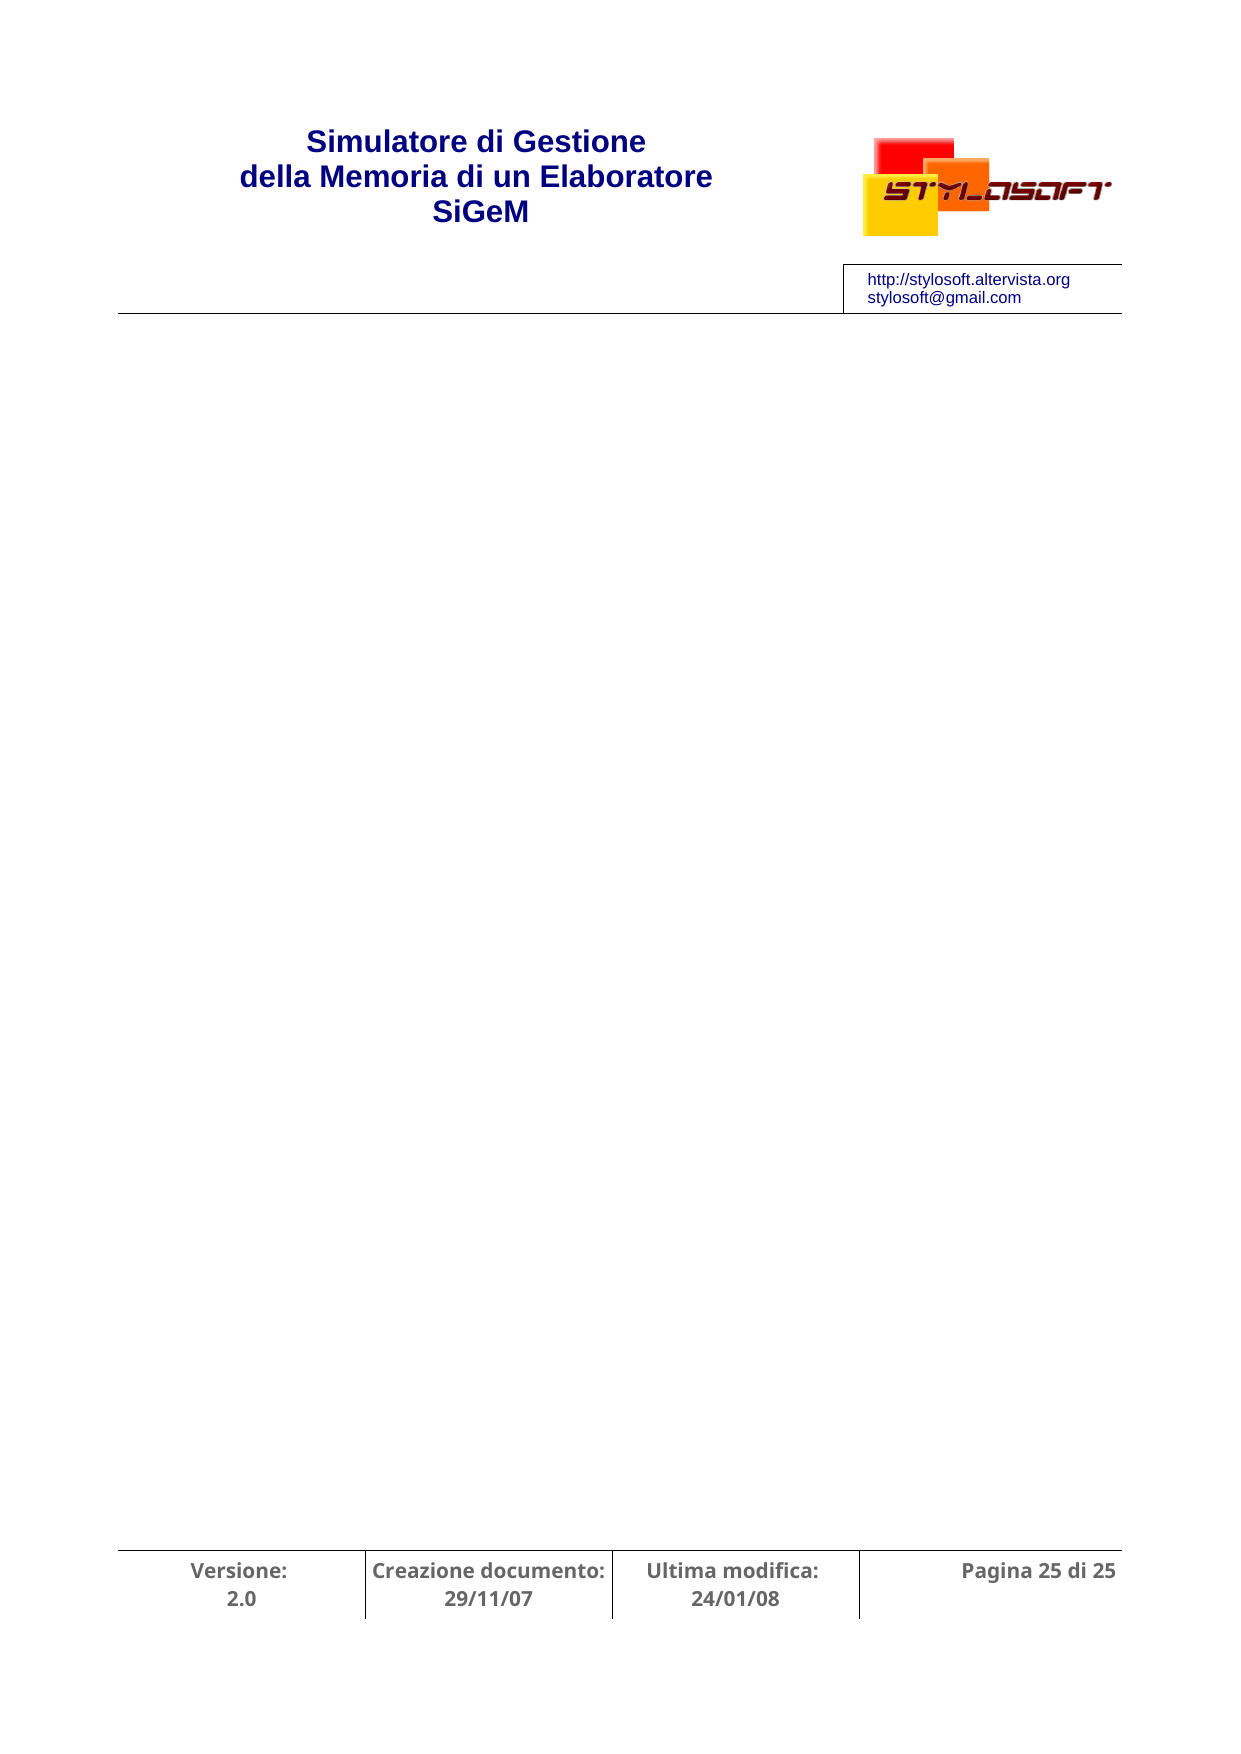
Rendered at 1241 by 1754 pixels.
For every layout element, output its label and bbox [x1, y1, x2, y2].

picture [848, 123, 1117, 247]
